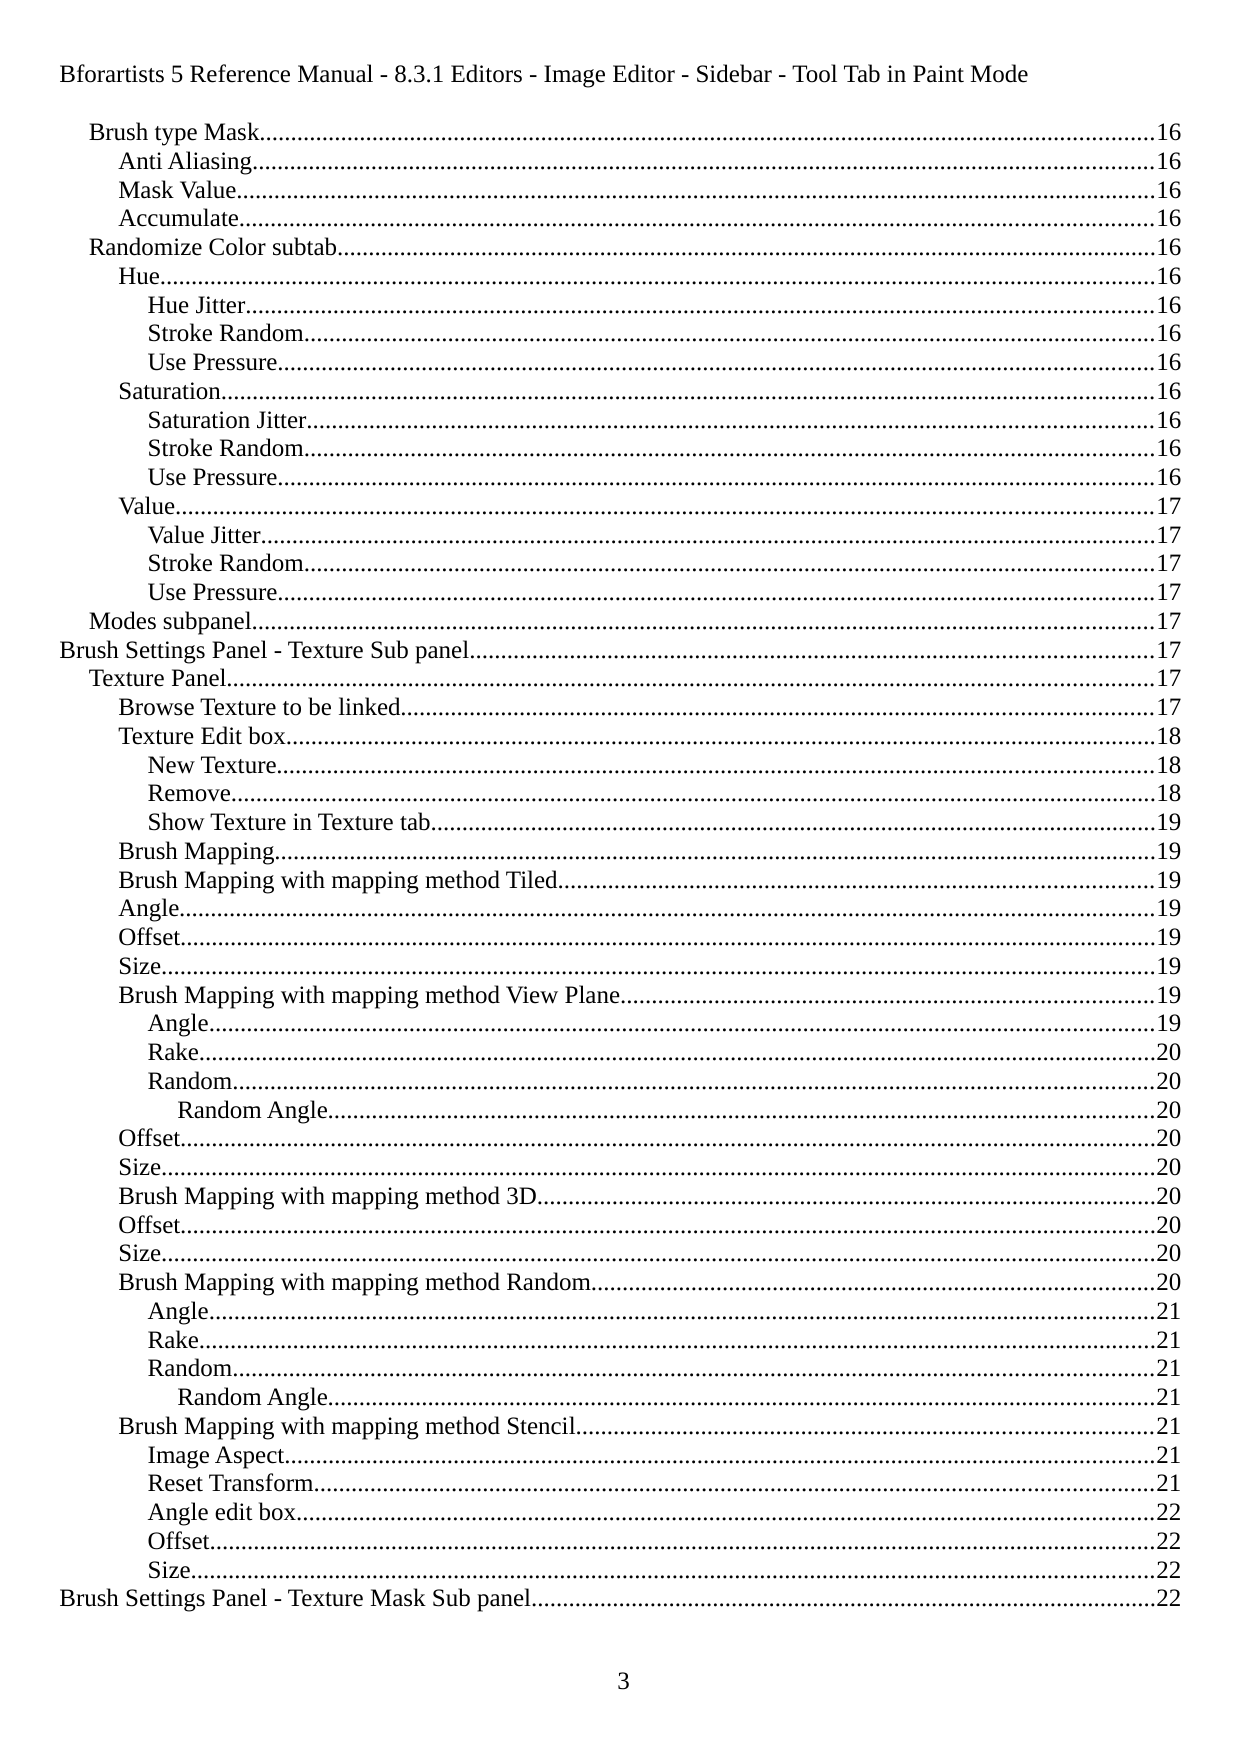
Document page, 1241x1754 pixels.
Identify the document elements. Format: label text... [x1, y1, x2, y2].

text Show Texture in Texture tab 19 [147, 807, 1181, 836]
text Accumulate 16 [118, 203, 1181, 232]
text Brush Settings Panel - Texture Mask Sub panel 22 [59, 1583, 1181, 1612]
text Angle 19 [118, 893, 1181, 922]
text Use Pressure 17 [147, 577, 1181, 606]
text Stroke Random 17 [147, 548, 1181, 577]
text Brush Mapping with mapping method Tiled 19 [118, 865, 1181, 893]
text Modes subpanel 17 [88, 606, 1181, 635]
text Rake 20 [147, 1037, 1181, 1066]
text Size 22 [147, 1555, 1181, 1583]
text Random 21 [147, 1353, 1181, 1382]
text Brush Settings Panel - Texture Sub panel 17 [59, 635, 1181, 663]
text Texture Panel 17 [88, 663, 1181, 692]
text Angle edit box 22 [147, 1497, 1181, 1526]
text Randomize Color subtab 16 [88, 232, 1181, 261]
text Anti Aliasing 16 [118, 146, 1181, 175]
text Texture Edit box 18 [118, 721, 1181, 750]
text Offset 22 [147, 1526, 1181, 1555]
text Brush Mapping with mapping method 3D 20 [118, 1181, 1181, 1210]
text Random Angle 21 [177, 1382, 1181, 1411]
text Value Jitter 17 [147, 520, 1181, 548]
text Stroke Random 16 [147, 433, 1181, 462]
text Offset 20 [118, 1210, 1181, 1238]
text Use Pressure 16 [147, 347, 1181, 376]
text Random 20 [147, 1066, 1181, 1095]
text Stroke Random 16 [147, 318, 1181, 347]
text Size 20 [118, 1238, 1181, 1267]
text Offset 19 [118, 922, 1181, 951]
text Saturation Jitter 16 [147, 405, 1181, 433]
text Hue 16 [118, 261, 1181, 290]
text Saturation 16 [118, 376, 1181, 405]
text Value 17 [118, 491, 1181, 520]
text New Texture 18 [147, 750, 1181, 778]
text Image Aspect 21 [147, 1440, 1181, 1468]
text Hue Jitter 16 [147, 290, 1181, 318]
text Mask Value 16 [118, 175, 1181, 203]
text Brush type Mask 16 [88, 117, 1181, 146]
text Brush Mapping with mapping method View Plane 19 [118, 980, 1181, 1008]
text Random Angle 20 [177, 1095, 1181, 1123]
text Offset 20 [118, 1123, 1181, 1152]
text Angle 21 [147, 1296, 1181, 1325]
text Browse Texture to be linked 17 [118, 692, 1181, 721]
text Remove 18 [147, 778, 1181, 807]
text Rake 21 [147, 1325, 1181, 1353]
text Size 19 [118, 951, 1181, 980]
text Brush Mapping with mapping method Stencil 21 [118, 1411, 1181, 1440]
text Size 20 [118, 1152, 1181, 1181]
text Angle 19 [147, 1008, 1181, 1037]
text Brush Mapping 19 [118, 836, 1181, 865]
text Use Pressure 16 [147, 462, 1181, 491]
text Reset Transform 21 [147, 1468, 1181, 1497]
text Brush Mapping with mapping method Random 20 [118, 1267, 1181, 1296]
